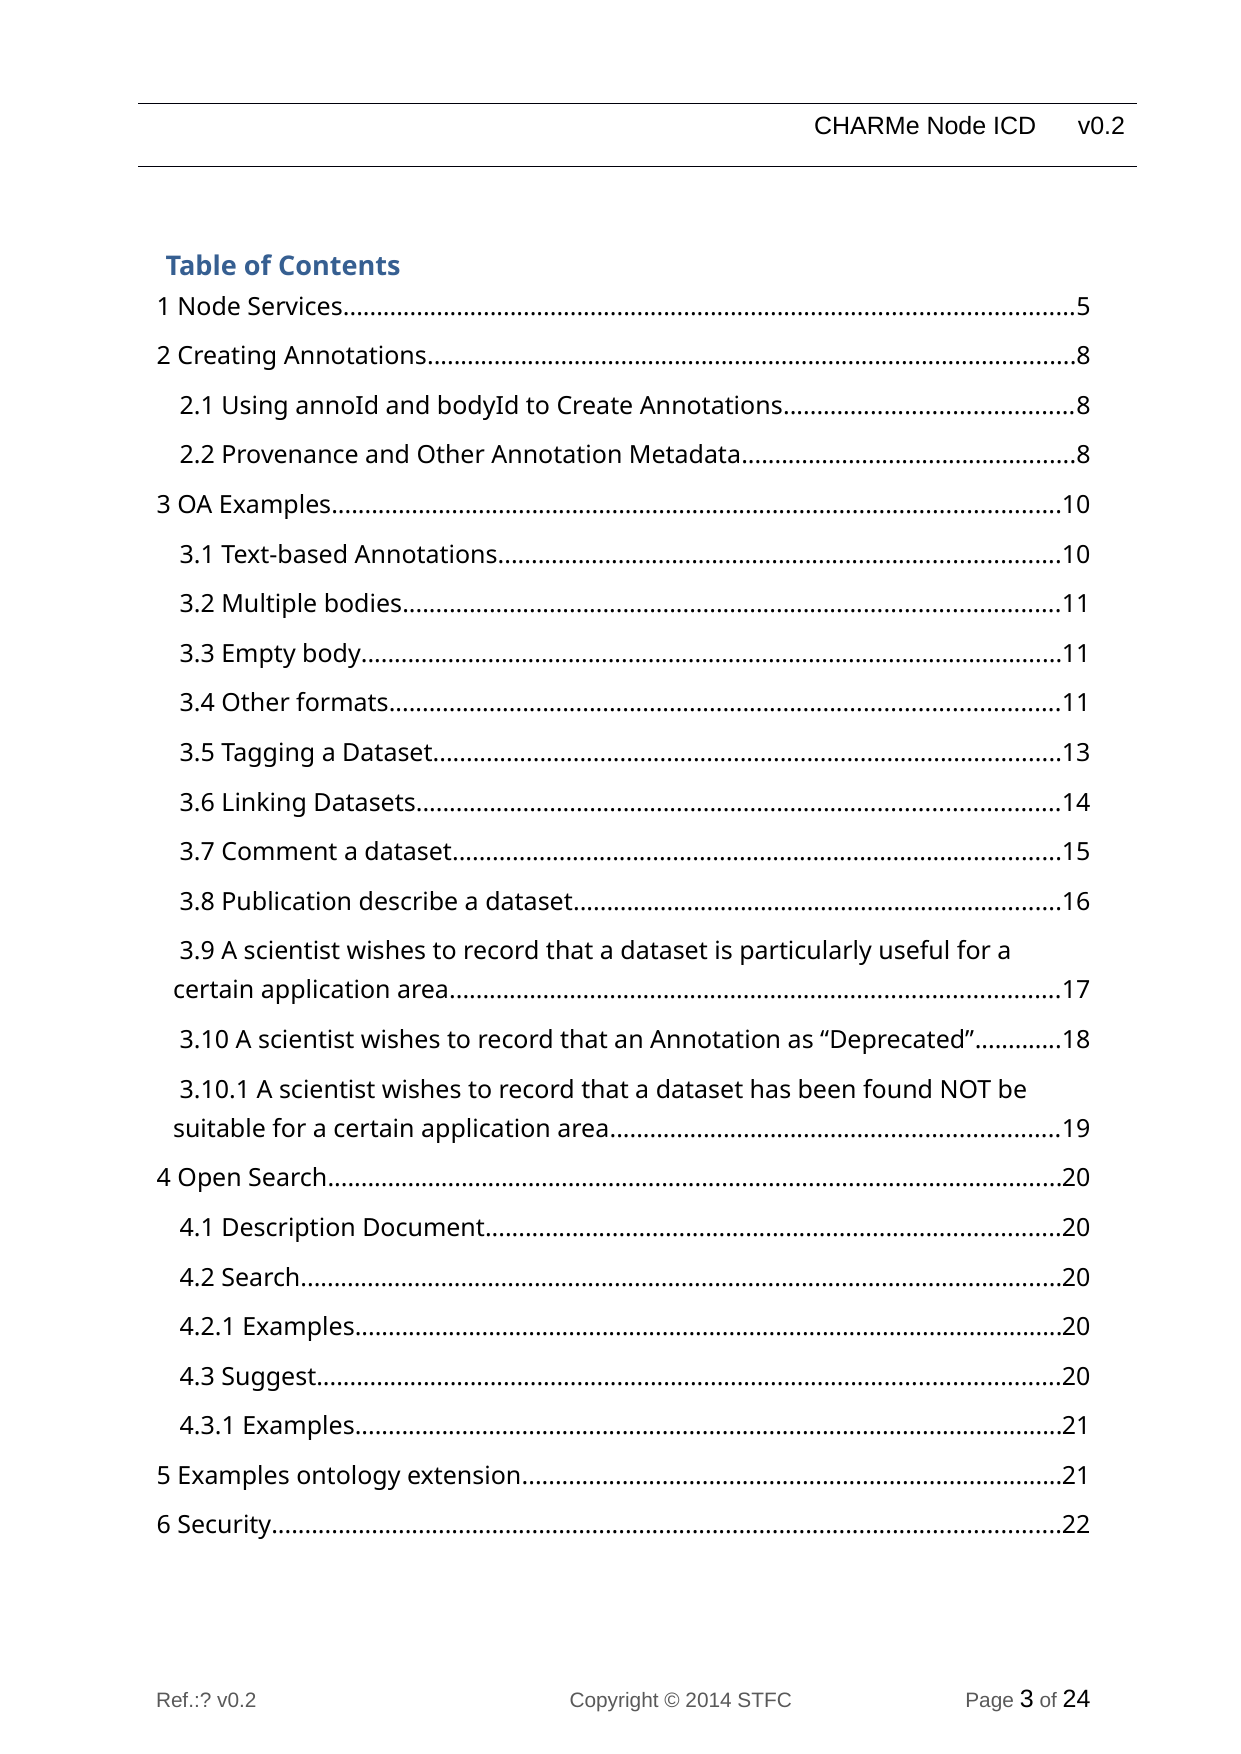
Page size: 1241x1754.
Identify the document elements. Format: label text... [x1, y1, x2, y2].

text Table of Contents [165, 246, 1090, 283]
text 3.8 Publication describe a dataset 16 [173, 883, 1090, 917]
text 2.1 Using annoId and bodyId to Create Annotations 8 [173, 388, 1090, 422]
text 5 Examples ontology extension 21 [150, 1458, 1090, 1492]
text 3.9 A scientist wishes to record that a dataset is particularly useful for a certain application area 17 [173, 933, 1090, 1006]
text 1 Node Services 5 [150, 288, 1090, 322]
text 3 OA Examples 10 [150, 487, 1090, 521]
text 4.1 Description Document 20 [173, 1210, 1090, 1244]
text 3.4 Other formats 11 [173, 685, 1090, 719]
text 4.2 Search 20 [173, 1259, 1090, 1293]
text 4.3.1 Examples 21 [173, 1408, 1090, 1442]
text 3.10.1 A scientist wishes to record that a dataset has been found NOT be suitable for a certain application area 19 [173, 1071, 1090, 1144]
text 2.2 Provenance and Other Annotation Metadata 8 [173, 437, 1090, 471]
text 3.10 A scientist wishes to record that an Annotation as “Deprecated” 18 [173, 1022, 1090, 1056]
text 6 Security 22 [150, 1507, 1090, 1541]
text 4.3 Suggest 20 [173, 1358, 1090, 1392]
text 4 Open Search 20 [150, 1160, 1090, 1194]
text 4.2.1 Examples 20 [173, 1309, 1090, 1343]
text 2 Creating Annotations 8 [150, 338, 1090, 372]
text 3.2 Multiple bodies 11 [173, 586, 1090, 620]
text 3.3 Empty body 11 [173, 636, 1090, 669]
text 3.6 Linking Datasets 14 [173, 784, 1090, 818]
text 3.7 Comment a dataset 15 [173, 834, 1090, 868]
text 3.1 Text-based Annotations 10 [173, 536, 1090, 570]
text 3.5 Tagging a Dataset 13 [173, 735, 1090, 769]
